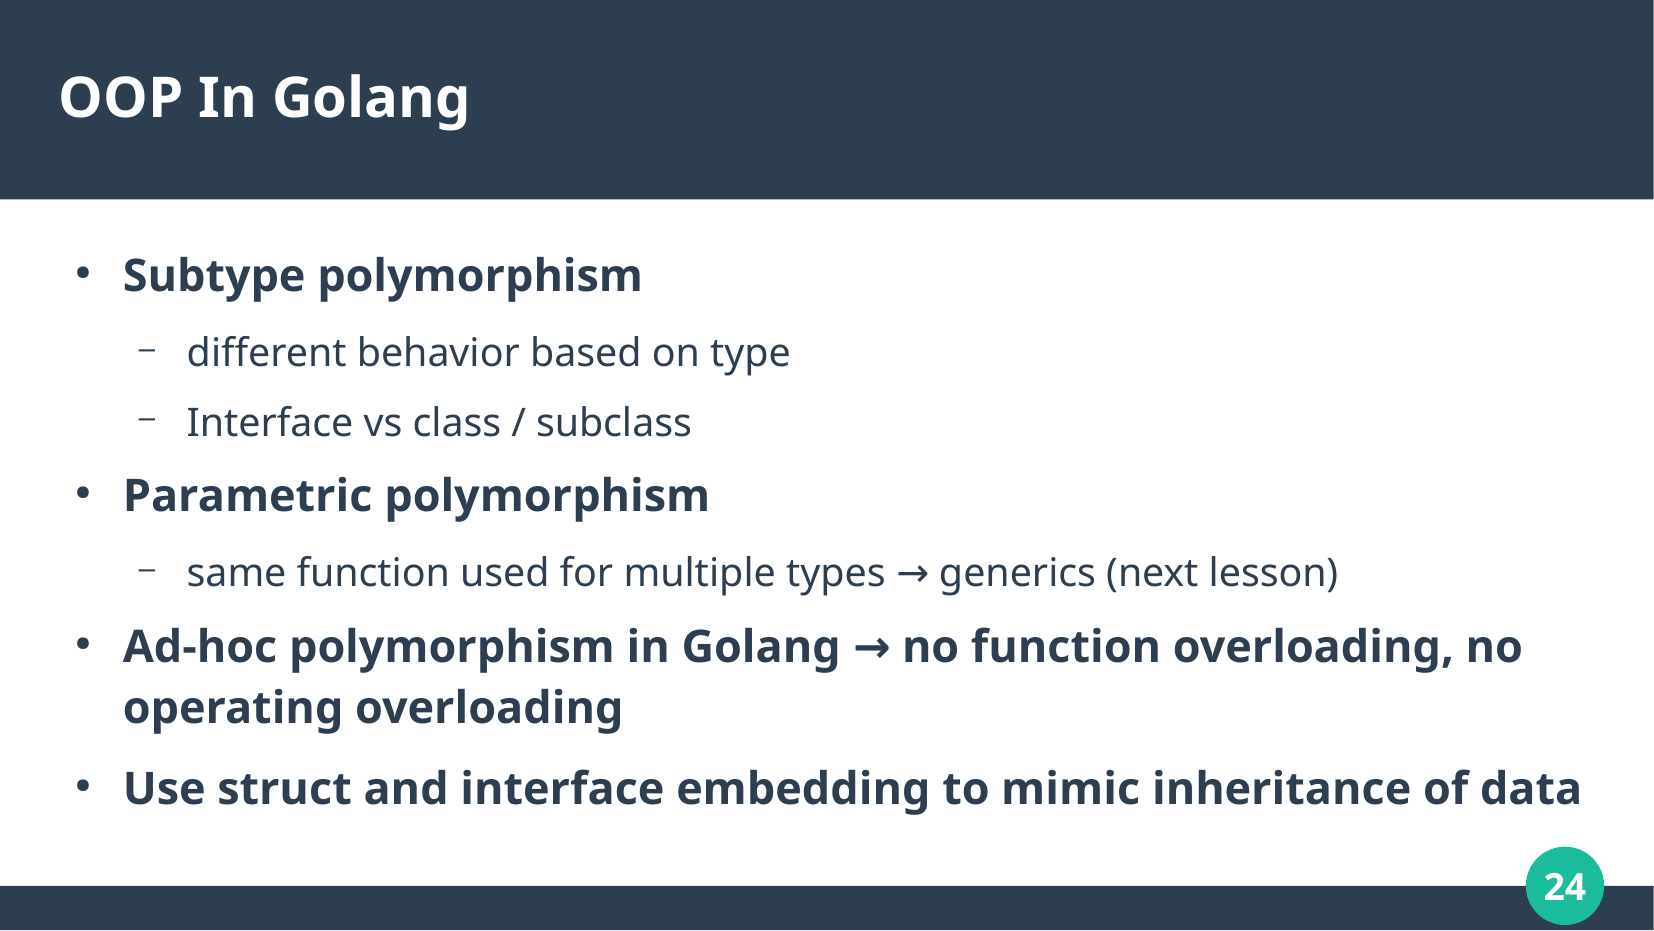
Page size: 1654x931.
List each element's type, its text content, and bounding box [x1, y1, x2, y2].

list Subtype polymorphism different behavior based on type Interface vs class / subclass Parametric polymorphism same function used for multiple types → generics (next lesson) Ad-hoc polymorphism in Golang → no function overloading, no operating overloading Use struct and interface embedding to mimic inheritance of data [59, 243, 1595, 864]
title OOP In Golang [59, 37, 1595, 155]
